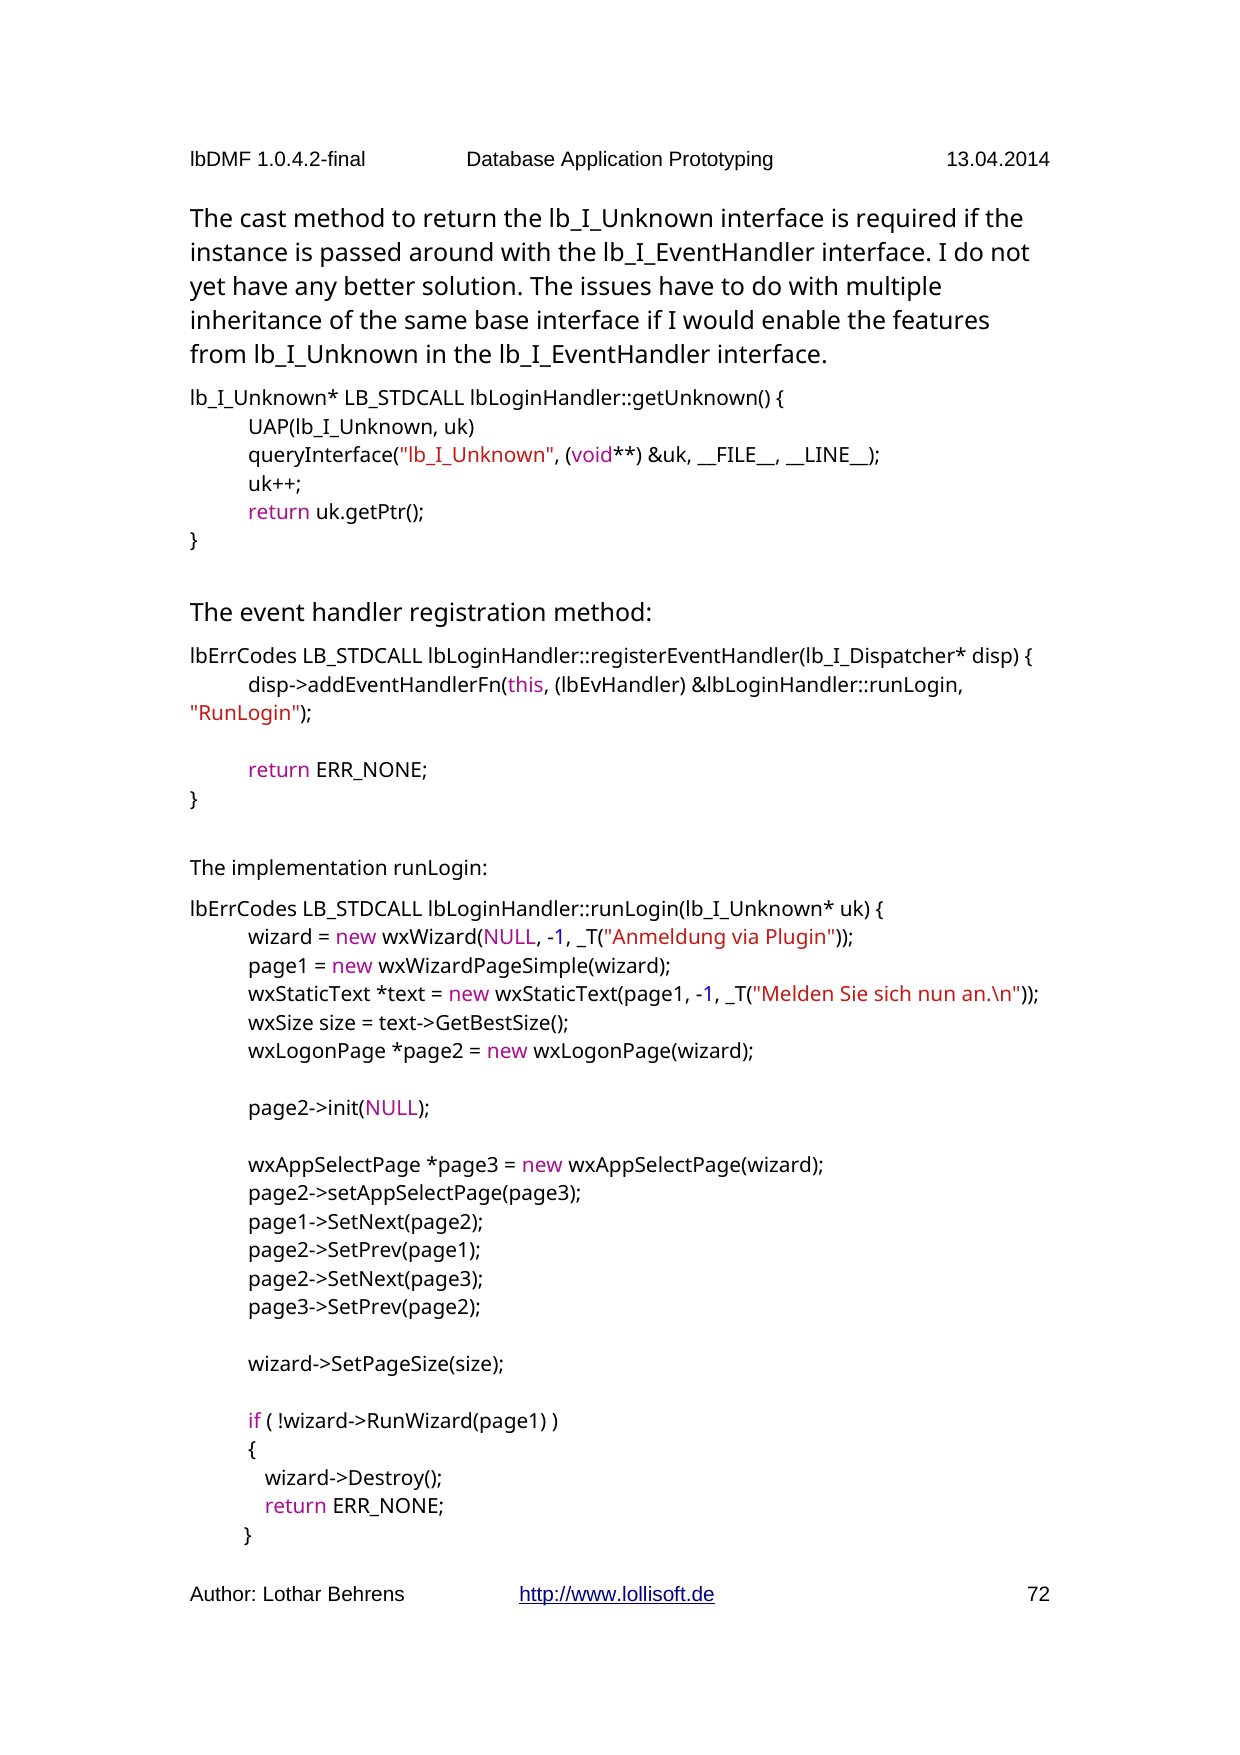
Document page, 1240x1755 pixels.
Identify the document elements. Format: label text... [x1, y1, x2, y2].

text uk++; [189, 469, 1050, 497]
text wxSize size = text->GetBestSize(); [189, 1008, 1050, 1036]
text page3->SetPrev(page2); [189, 1292, 1050, 1321]
text if ( !wizard->RunWizard(page1) ) [189, 1406, 1050, 1434]
text lb_I_Unknown* LB_STDCALL lbLoginHandler::getUnknown() { [189, 383, 1050, 412]
text queryInterface("lb_I_Unknown", (void**) &uk, __FILE__, __LINE__); [189, 440, 1050, 469]
text page2->init(NULL); [189, 1093, 1050, 1122]
text page1->SetNext(page2); [189, 1207, 1050, 1235]
text } [189, 526, 1050, 554]
text wizard = new wxWizard(NULL, -1, _T("Anmeldung via Plugin")); [189, 922, 1050, 951]
text return uk.getPtr(); [189, 497, 1050, 526]
text page2->SetNext(page3); [189, 1264, 1050, 1292]
text lbErrCodes LB_STDCALL lbLoginHandler::runLogin(lb_I_Unknown* uk) { [189, 894, 1050, 922]
text return ERR_NONE; [189, 1491, 1050, 1520]
text The implementation runLogin: [189, 853, 1050, 882]
text page2->setAppSelectPage(page3); [189, 1178, 1050, 1207]
text wxAppSelectPage *page3 = new wxAppSelectPage(wizard); [189, 1150, 1050, 1178]
text wizard->SetPageSize(size); [189, 1349, 1050, 1377]
text The cast method to return the lb_I_Unknown interface is required if the instance is passed around with the lb_I_EventHandler interface. I do not yet have any better solution. The issues have to do with multiple inheritance of the same base interface if I would enable the features from lb_I_Unknown in the lb_I_EventHandler interface. [189, 201, 1050, 371]
text } [189, 784, 1050, 812]
text UAP(lb_I_Unknown, uk) [189, 412, 1050, 440]
text { [189, 1434, 1050, 1463]
text page1 = new wxWizardPageSimple(wizard); [189, 951, 1050, 979]
text The event handler registration method: [189, 595, 1050, 629]
text disp->addEventHandlerFn(this, (lbEvHandler) &lbLoginHandler::runLogin, "RunLogin"); [189, 670, 1050, 727]
text lbErrCodes LB_STDCALL lbLoginHandler::registerEventHandler(lb_I_Dispatcher* disp) { [189, 642, 1050, 670]
text } [189, 1520, 1050, 1548]
text wxLogonPage *page2 = new wxLogonPage(wizard); [189, 1036, 1050, 1065]
text page2->SetPrev(page1); [189, 1235, 1050, 1264]
text return ERR_NONE; [189, 755, 1050, 784]
text wizard->Destroy(); [189, 1463, 1050, 1491]
text wxStaticText *text = new wxStaticText(page1, -1, _T("Melden Sie sich nun an.\n")); [189, 979, 1050, 1008]
